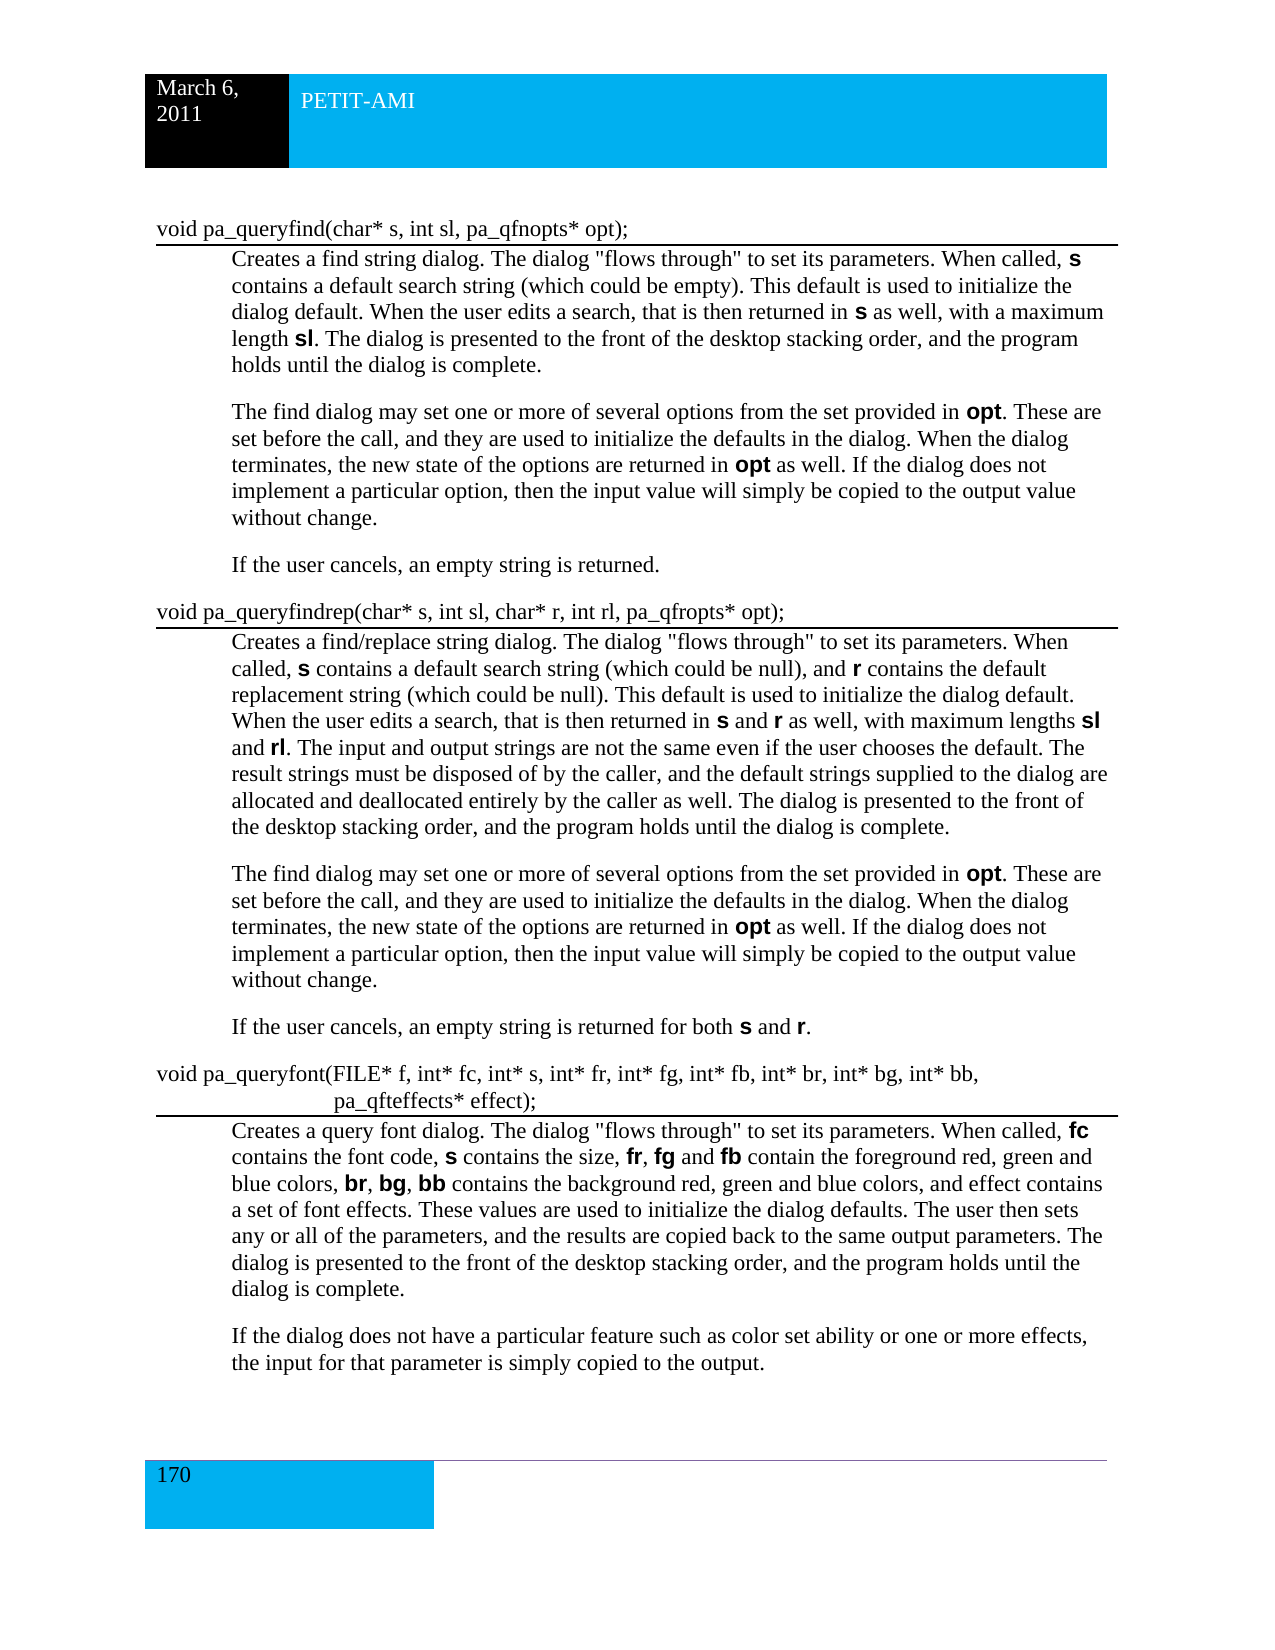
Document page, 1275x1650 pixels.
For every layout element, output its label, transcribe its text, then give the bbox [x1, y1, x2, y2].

text The find dialog may set one or more of several options from the set provided in opt. These are set before the call, and they are used to initialize the defaults in the dialog. When the dialog terminates, the new state of the options are returned in opt as well. If the dialog does not implement a particular option, then the input value will simply be copied to the output value without change. [231, 398, 1118, 530]
text pa_qfteffects* effect); [156, 1087, 1118, 1115]
text Creates a find string dialog. The dialog "flows through" to set its parameters. When called, s contains a default search string (which could be empty). This default is used to initialize the dialog default. When the user edits a search, that is then returned in s as well, with a maximum length sl. The dialog is presented to the front of the desktop stacking order, and the program holds until the dialog is complete. [231, 246, 1118, 377]
text The find dialog may set one or more of several options from the set provided in opt. These are set before the call, and they are used to initialize the defaults in the dialog. When the dialog terminates, the new state of the options are returned in opt as well. If the dialog does not implement a particular option, then the input value will simply be copied to the output value without change. [231, 860, 1118, 992]
text void pa_queryfind(char* s, int sl, pa_qfnopts* opt); [156, 215, 1118, 244]
text If the dialog does not have a particular feature such as color set ability or one or more effects, the input for that parameter is simply copied to the output. [231, 1322, 1118, 1375]
text Creates a find/replace string dialog. The dialog "flows through" to set its parameters. When called, s contains a default search string (which could be null), and r contains the default replacement string (which could be null). This default is used to initialize the dialog default. When the user edits a search, that is then returned in s and r as well, with maximum lengths sl and rl. The input and output strings are not the same even if the user chooses the default. The result strings must be disposed of by the caller, and the default strings supplied to the dialog are allocated and deallocated entirely by the caller as well. The dialog is presented to the front of the desktop stacking order, and the program holds until the dialog is complete. [231, 629, 1118, 839]
text If the user cancels, an empty string is returned for both s and r. [231, 1013, 1118, 1039]
text If the user cancels, an empty string is returned. [231, 551, 1118, 577]
text void pa_queryfont(FILE* f, int* fc, int* s, int* fr, int* fg, int* fb, int* br, int* bg, int* bb, [156, 1060, 1118, 1087]
text Creates a query font dialog. The dialog "flows through" to set its parameters. When called, fc contains the font code, s contains the size, fr, fg and fb contain the foreground red, green and blue colors, br, bg, bb contains the background red, green and blue colors, and effect contains a set of font effects. These values are used to initialize the dialog defaults. The user then sets any or all of the parameters, and the results are copied back to the same output parameters. The dialog is presented to the front of the desktop stacking order, and the program holds until the dialog is complete. [231, 1117, 1118, 1302]
text void pa_queryfindrep(char* s, int sl, char* r, int rl, pa_qfropts* opt); [156, 598, 1118, 627]
